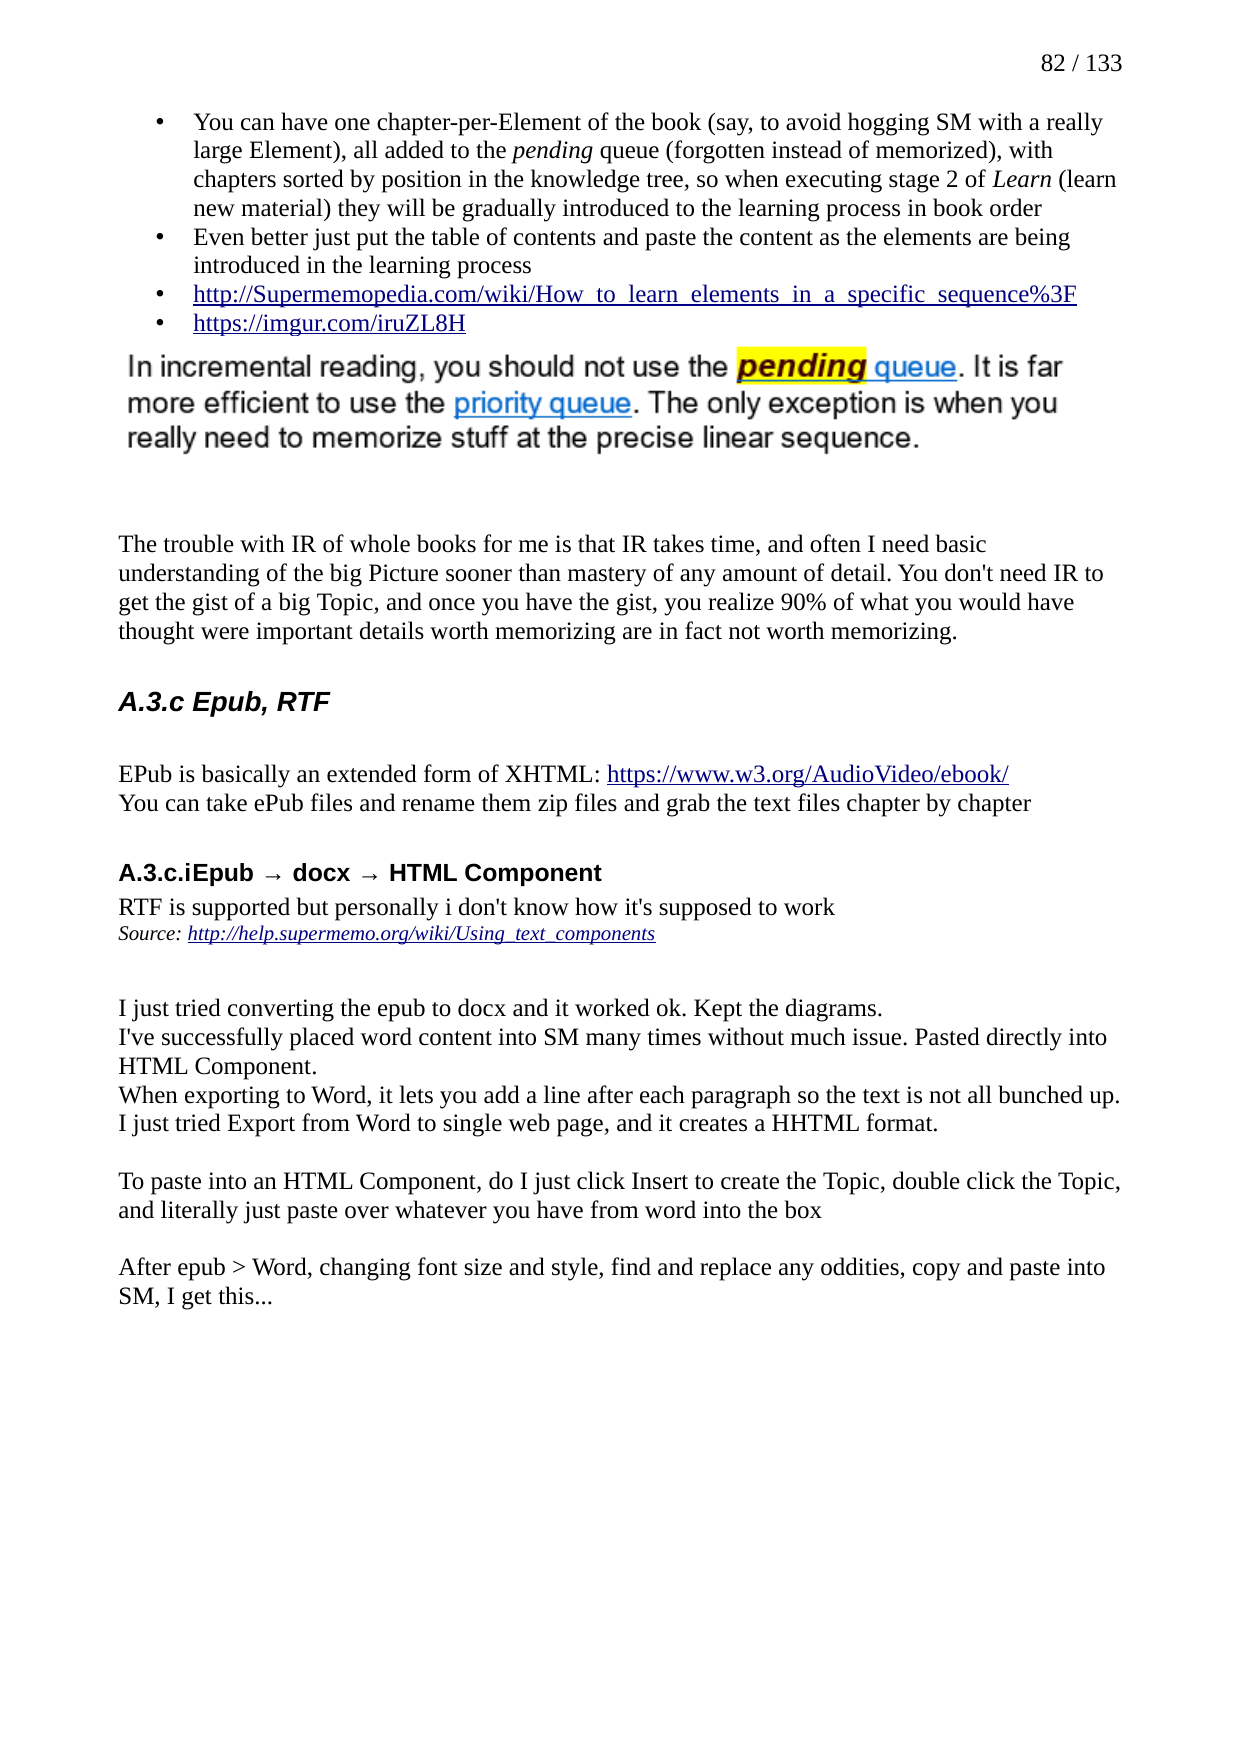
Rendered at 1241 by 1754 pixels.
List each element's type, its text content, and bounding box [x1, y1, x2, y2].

text Source: http://help.supermemo.org/wiki/Using_text_components [118, 921, 1122, 945]
text When exporting to Word, it lets you add a line after each paragraph so the text is not all bunched up. [118, 1080, 1122, 1108]
subtitle Epub → docx → HTML Component [118, 858, 1122, 886]
text I've successfully placed word content into SM many times without much issue. Pasted directly into HTML Component. [118, 1022, 1122, 1080]
list Even better just put the table of contents and paste the content as the elements are being introduced in the learning process [156, 222, 1122, 279]
text After epub > Word, changing font size and style, find and replace any oddities, copy and paste into SM, I get this... [118, 1252, 1122, 1310]
text You can take ePub files and rename them zip files and grab the text files chapter by chapter [118, 788, 1122, 816]
text To paste into an HTML Component, do I just click Insert to create the Topic, double click the Topic, and literally just paste over whatever you have from word into the box [118, 1166, 1122, 1223]
subtitle Epub, RTF [118, 686, 1122, 718]
list https://imgur.com/iruZL8H [156, 308, 1122, 337]
text The trouble with IR of whole books for me is that IR takes time, and often I need basic understanding of the big Picture sooner than mastery of any amount of detail. You don't need IR to get the gist of a big Topic, and once you have the gist, you realize 90% of what you would have thought were important details worth memorizing are in fact not worth memorizing. [118, 529, 1122, 644]
list http://Supermemopedia.com/wiki/How_to_learn_elements_in_a_specific_sequence%3F [156, 279, 1122, 308]
list You can have one chapter-per-Element of the book (say, to avoid hogging SM with a really large Element), all added to the pending queue (forgotten instead of memorized), with chapters sorted by position in the knowledge tree, so when executing stage 2 of Learn (learn new material) they will be gradually introduced to the learning process in book order [156, 107, 1122, 222]
text I just tried converting the epub to docx and it worked ok. Kept the diagrams. [118, 993, 1122, 1022]
text I just tried Export from Word to single web page, and it creates a HHTML format. [118, 1108, 1122, 1137]
picture [118, 336, 1081, 481]
text RTF is supported but personally i don't know how it's supposed to work [118, 892, 1122, 921]
text EPub is basically an extended form of XHTML: https://www.w3.org/AudioVideo/ebook/ [118, 759, 1122, 788]
